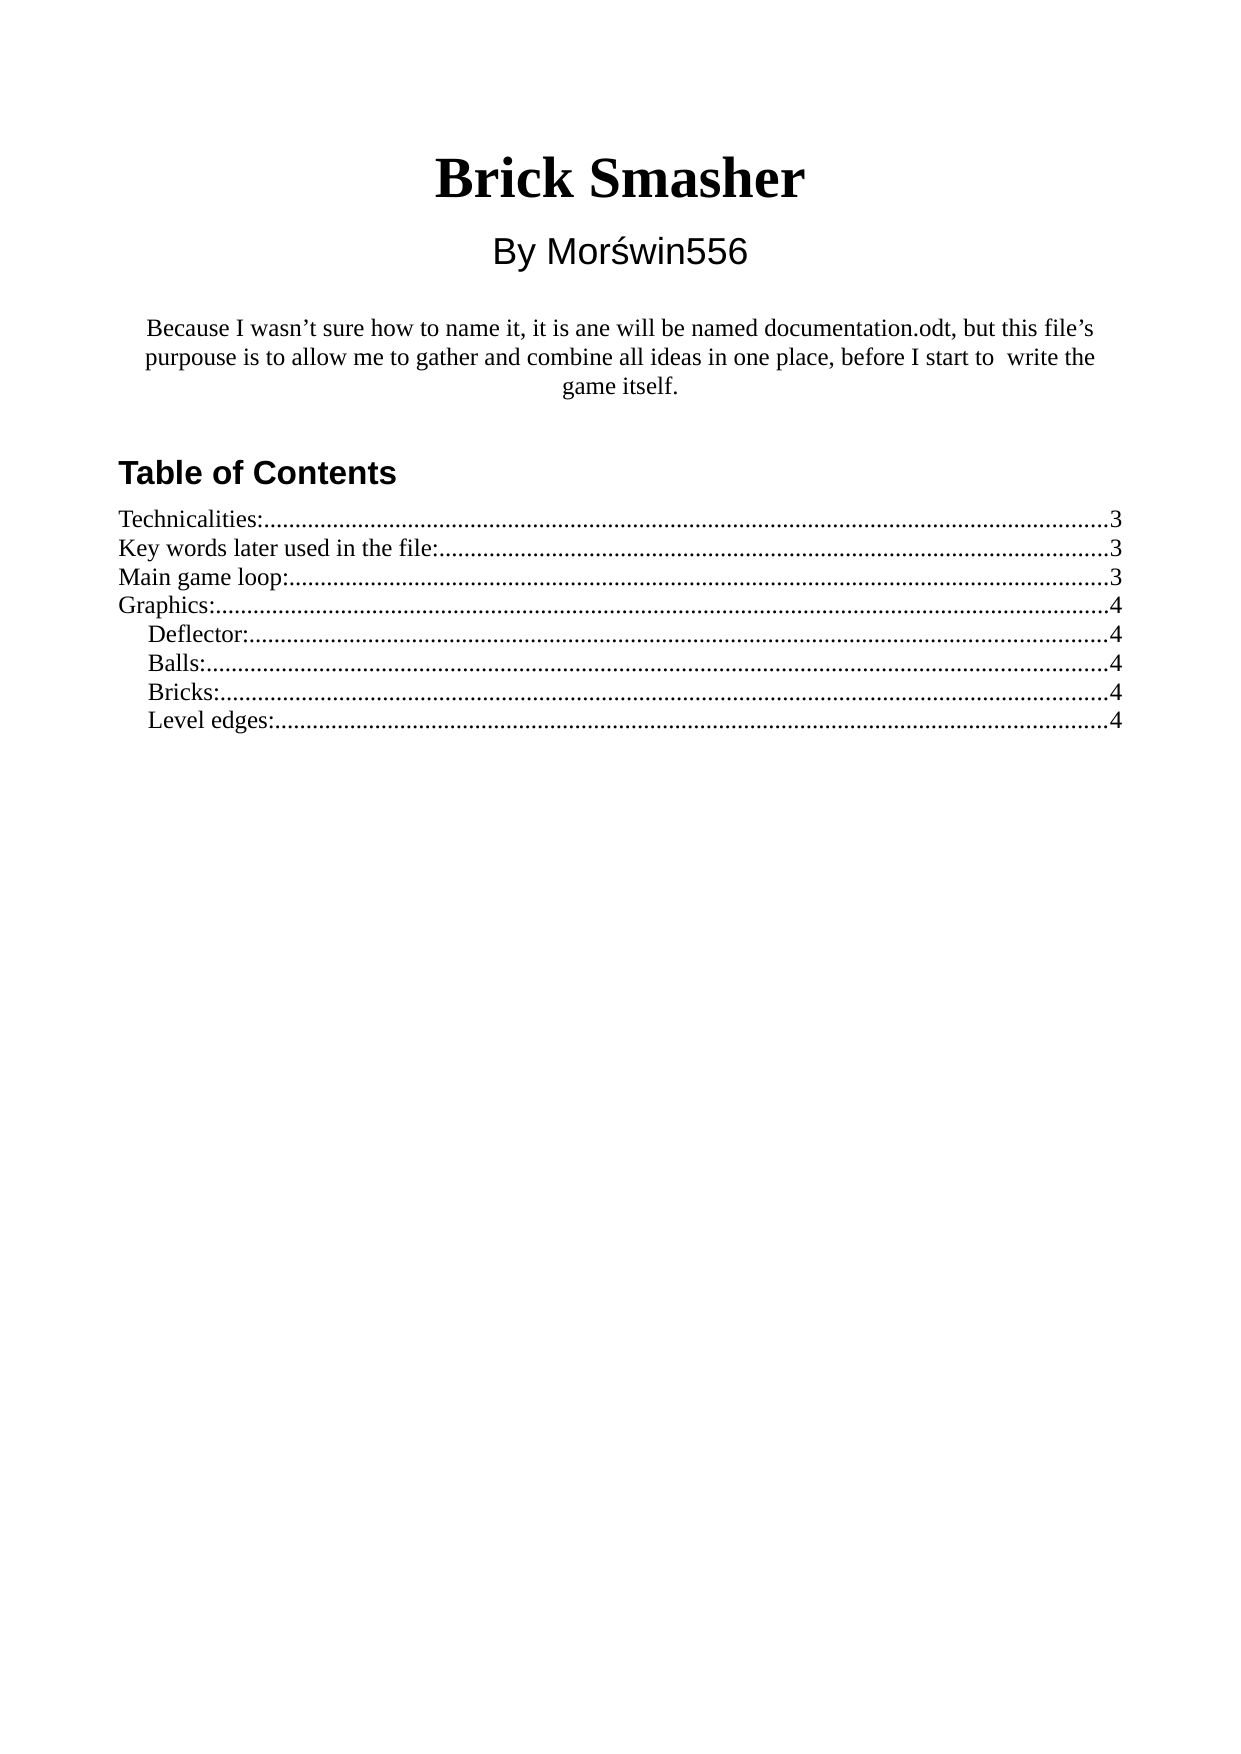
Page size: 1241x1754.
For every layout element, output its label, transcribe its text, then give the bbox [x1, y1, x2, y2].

text Key words later used in the file: 3 [118, 533, 1122, 562]
text Bricks: 4 [148, 677, 1122, 706]
title Brick Smasher [118, 143, 1122, 210]
text Balls: 4 [148, 648, 1122, 677]
text Because I wasn’t sure how to name it, it is ane will be named documentation.odt, but this file’s purpouse is to allow me to gather and combine all ideas in one place, before I start to write the game itself. [118, 313, 1122, 399]
text Graphics: 4 [118, 591, 1122, 619]
text Main game loop: 3 [118, 562, 1122, 591]
text Technicalities: 3 [118, 504, 1122, 533]
text Deflector: 4 [148, 619, 1122, 648]
subtitle Table of Contents [118, 453, 1122, 492]
subtitle By Morświn556 [118, 229, 1122, 272]
text Level edges: 4 [148, 706, 1122, 734]
